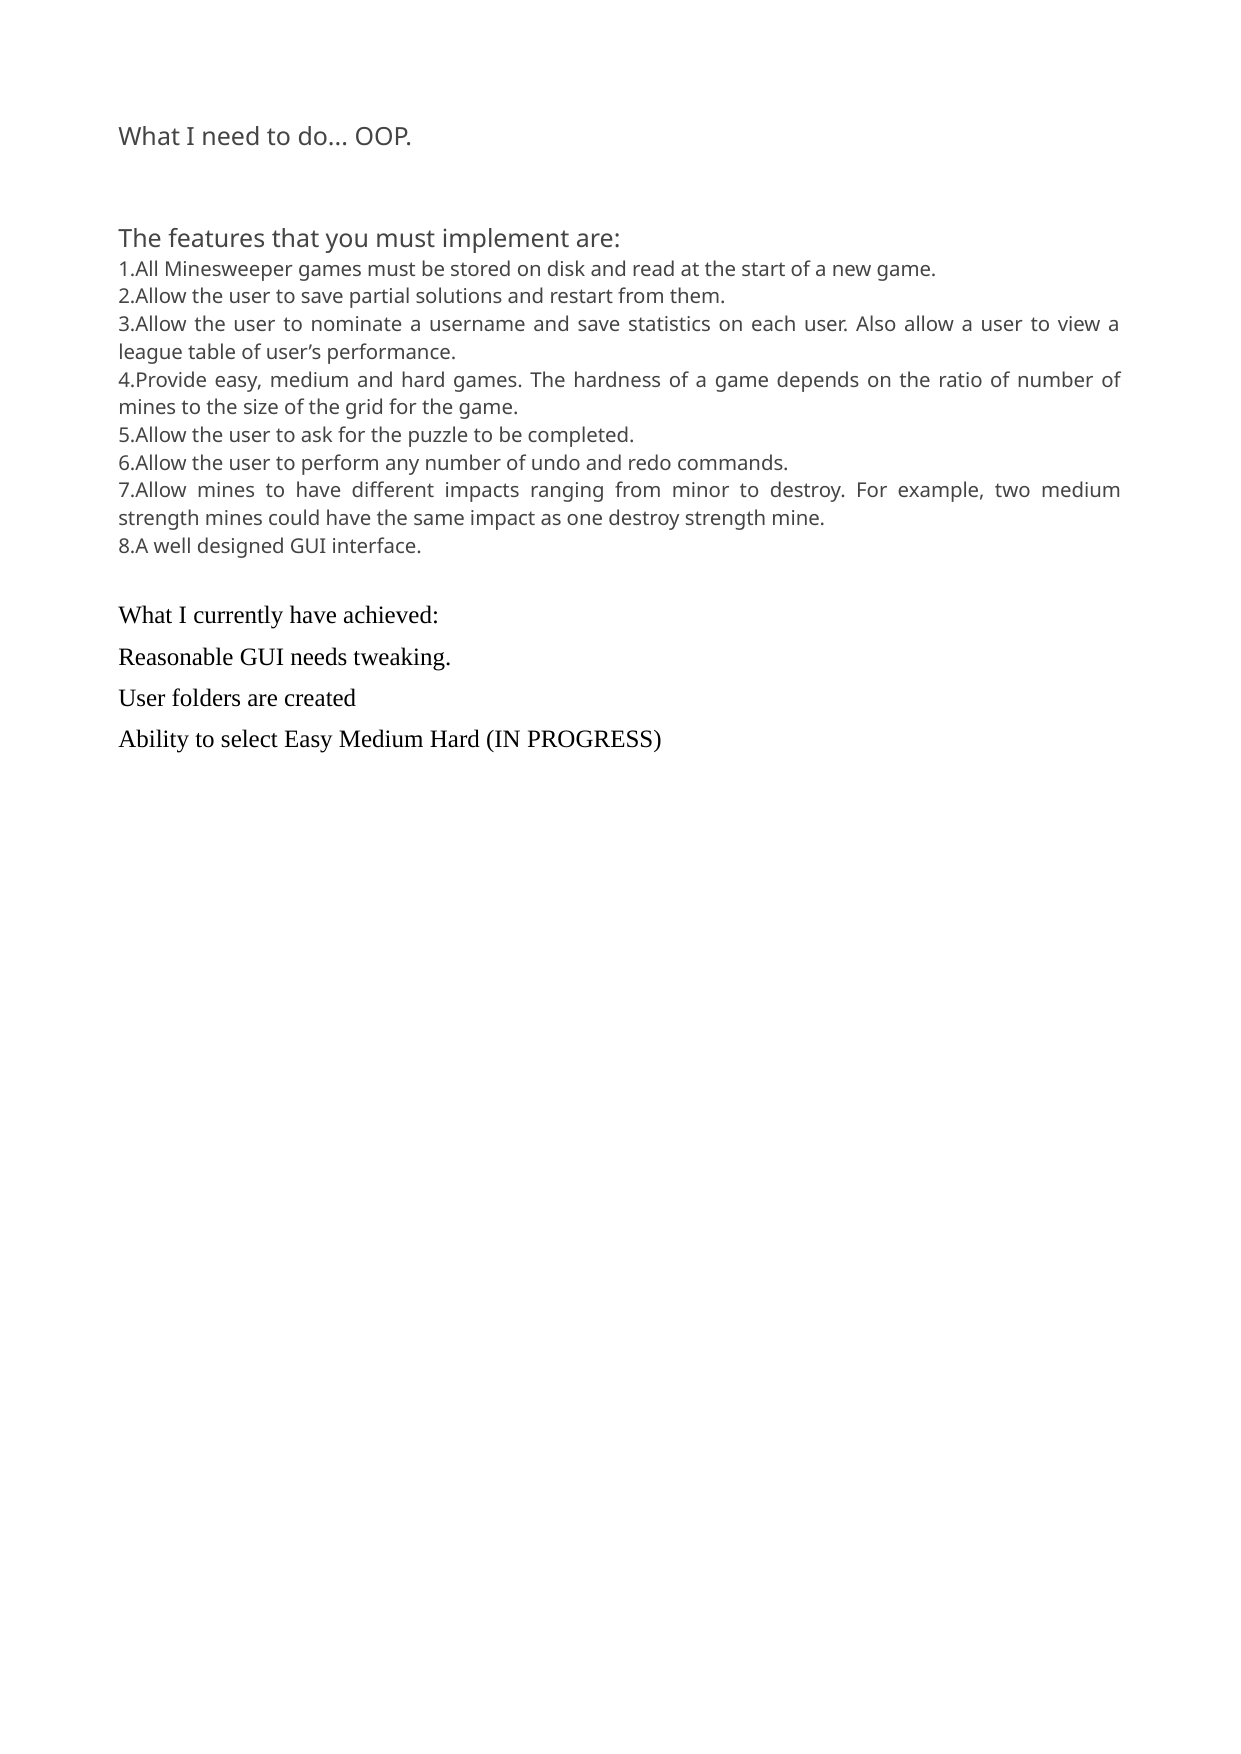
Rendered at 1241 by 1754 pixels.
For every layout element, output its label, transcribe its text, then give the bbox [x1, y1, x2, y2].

text Reasonable GUI needs tweaking. [118, 642, 1122, 670]
text Ability to select Easy Medium Hard (IN PROGRESS) [118, 724, 1122, 753]
text User folders are created [118, 683, 1122, 712]
text What I need to do... OOP. [118, 118, 1122, 152]
list Provide easy, medium and hard games. The hardness of a game depends on the ratio of number of mines to the size of the grid for the game. [118, 365, 1122, 421]
list All Minesweeper games must be stored on disk and read at the start of a new game. [118, 254, 1122, 282]
list Allow the user to save partial solutions and restart from them. [118, 282, 1122, 310]
text What I currently have achieved: [118, 600, 1122, 629]
list Allow mines to have different impacts ranging from minor to destroy. For example, two medium strength mines could have the same impact as one destroy strength mine. [118, 476, 1122, 531]
list A well designed GUI interface. [118, 531, 1122, 559]
list Allow the user to nominate a username and save statistics on each user. Also allow a user to view a league table of user’s performance. [118, 310, 1122, 365]
text The features that you must implement are: [118, 220, 1122, 254]
list Allow the user to perform any number of undo and redo commands. [118, 448, 1122, 476]
list Allow the user to ask for the puzzle to be completed. [118, 421, 1122, 448]
